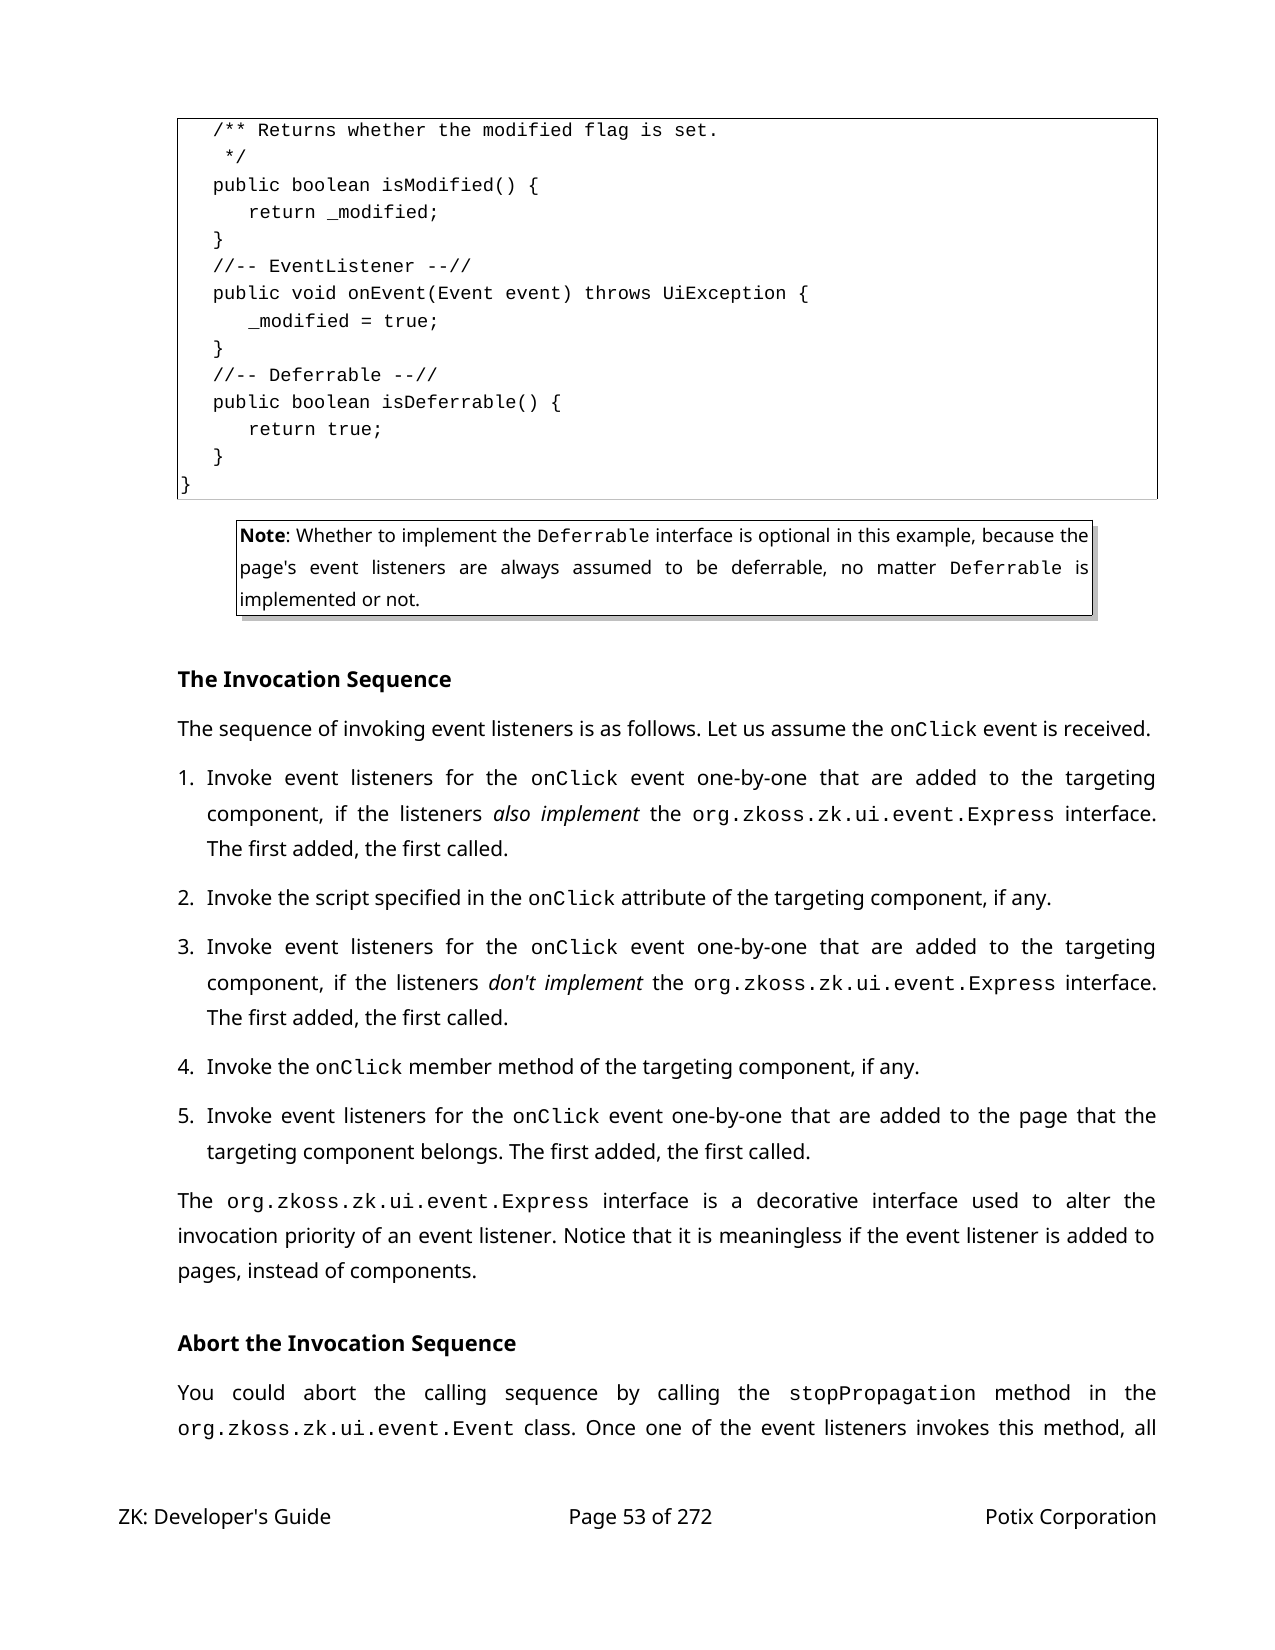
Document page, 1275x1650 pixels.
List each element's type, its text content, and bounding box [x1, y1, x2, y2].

list Invoke event listeners for the onClick event one-by-one that are added to the targeting component, if the listeners also implement the org.zkoss.zk.ui.event.Express interface. The first added, the first called. [177, 763, 1157, 863]
text _modified = true; [178, 308, 1157, 333]
list Invoke event listeners for the onClick event one-by-one that are added to the targeting component, if the listeners don't implement the org.zkoss.zk.ui.event.Express interface. The first added, the first called. [177, 932, 1157, 1032]
list Invoke event listeners for the onClick event one-by-one that are added to the page that the targeting component belongs. The first added, the first called. [177, 1102, 1157, 1165]
text } [178, 444, 1157, 469]
text You could abort the calling sequence by calling the stopPropagation method in the org.zkoss.zk.ui.event.Event class. Once one of the event listeners invokes this method, all [177, 1378, 1157, 1442]
text public void onEvent(Event event) throws UiException { [178, 281, 1157, 306]
text //-- EventListener --// [178, 254, 1157, 278]
text return _modified; [178, 200, 1157, 224]
text public boolean isDeferrable() { [178, 390, 1157, 414]
text The sequence of invoking event listeners is as follows. Let us assume the onClick event is received. [177, 714, 1157, 743]
text } [178, 227, 1157, 251]
subtitle The Invocation Sequence [177, 664, 1157, 694]
list Invoke the onClick member method of the targeting component, if any. [177, 1052, 1157, 1081]
text public boolean isModified() { [178, 172, 1157, 197]
text /** Returns whether the modified flag is set. [178, 119, 1157, 142]
text The org.zkoss.zk.ui.event.Express interface is a decorative interface used to alter the invocation priority of an event listener. Notice that it is meaningless if the event listener is added to pages, instead of components. [177, 1186, 1157, 1285]
subtitle Abort the Invocation Sequence [177, 1327, 1157, 1357]
text } [178, 472, 1157, 499]
list Invoke the script specified in the onClick attribute of the targeting component, if any. [177, 883, 1157, 912]
text //-- Deferrable --// [178, 363, 1157, 387]
text return true; [178, 417, 1157, 441]
text Note: Whether to implement the Deferrable interface is optional in this example, because the page's event listeners are always assumed to be deferrable, no matter Deferrable is implemented or not. [237, 521, 1092, 615]
text } [178, 336, 1157, 360]
text */ [178, 145, 1157, 169]
